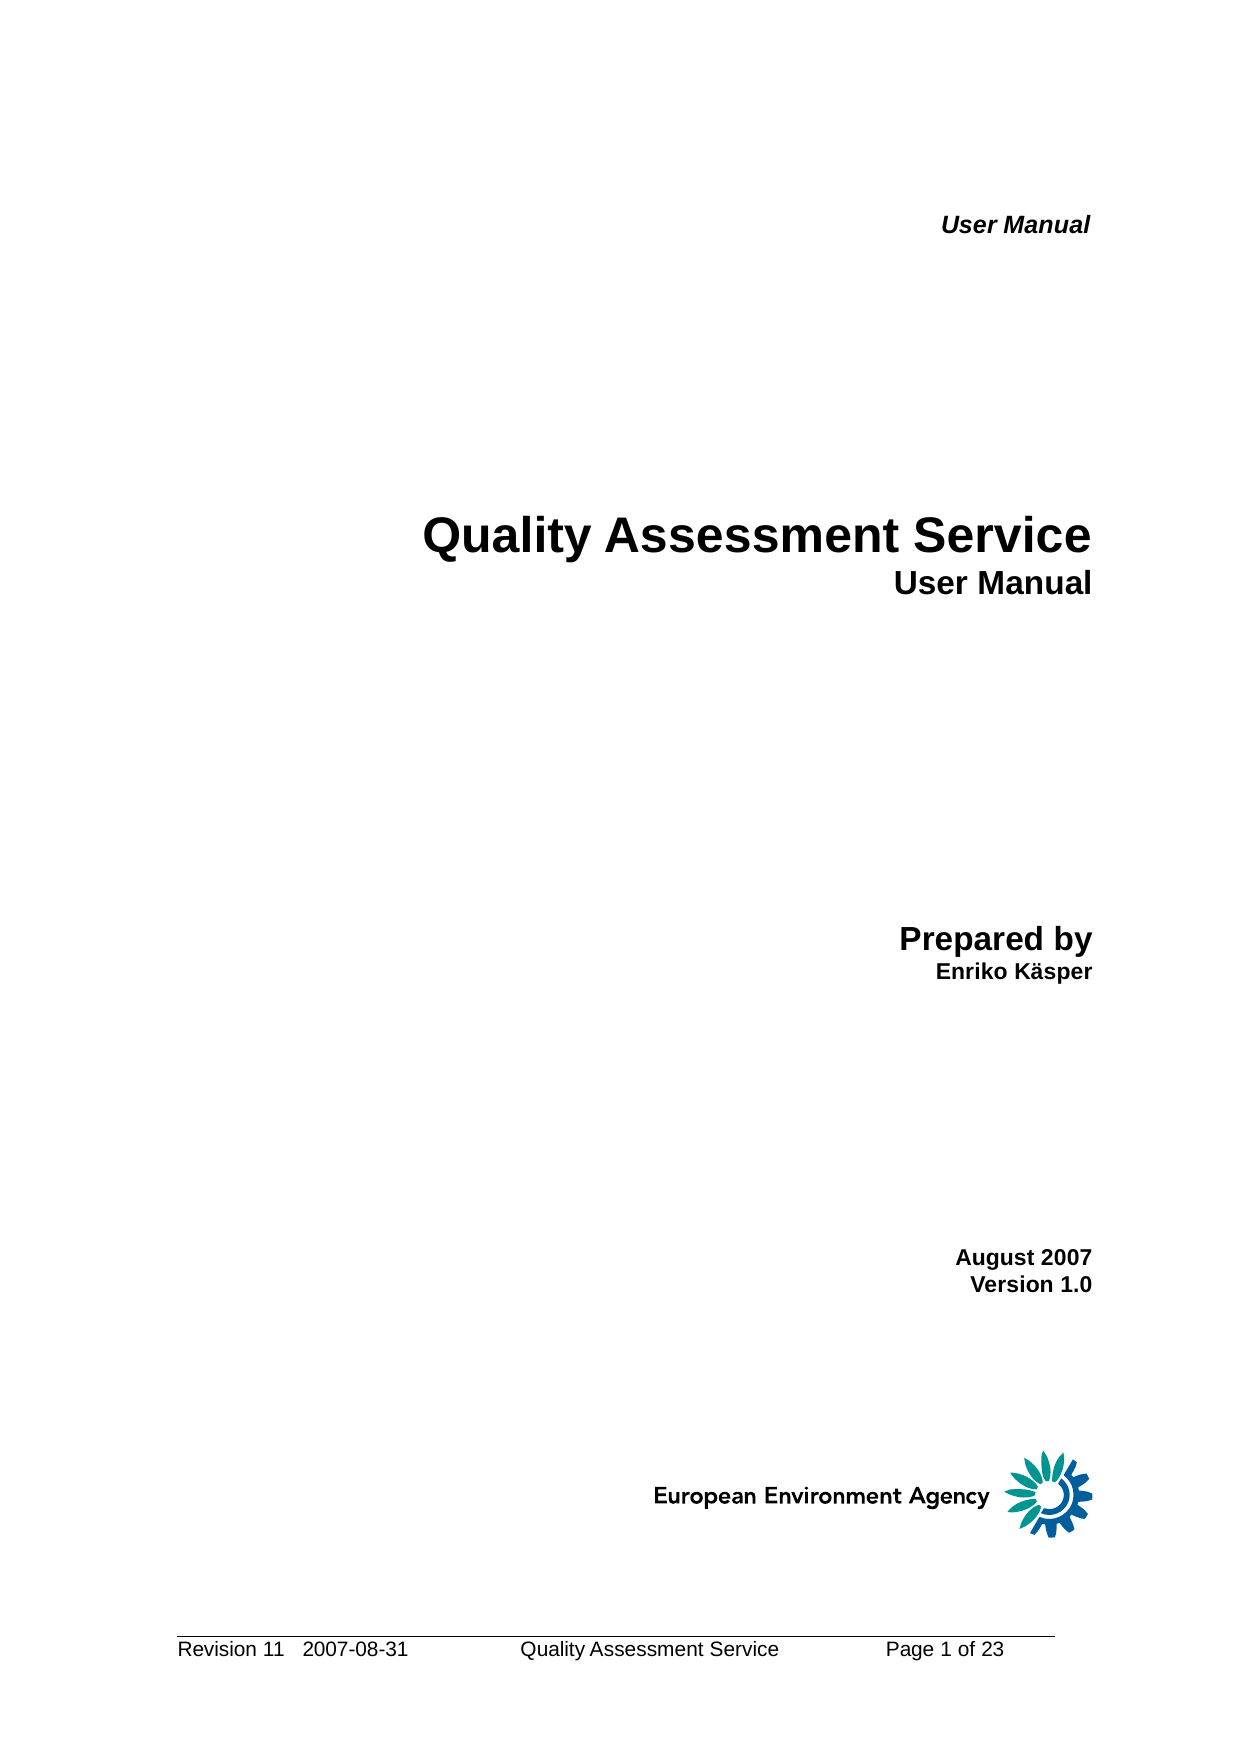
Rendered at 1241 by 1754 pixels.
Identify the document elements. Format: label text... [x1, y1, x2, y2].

title August 2007 [177, 1244, 1092, 1271]
title Version 1.0 [177, 1271, 1092, 1298]
text User Manual [177, 210, 1092, 239]
title Enriko Käsper [177, 957, 1092, 984]
title Prepared by [177, 919, 1092, 957]
title Quality Assessment Service [177, 506, 1092, 563]
title User Manual [177, 563, 1092, 602]
